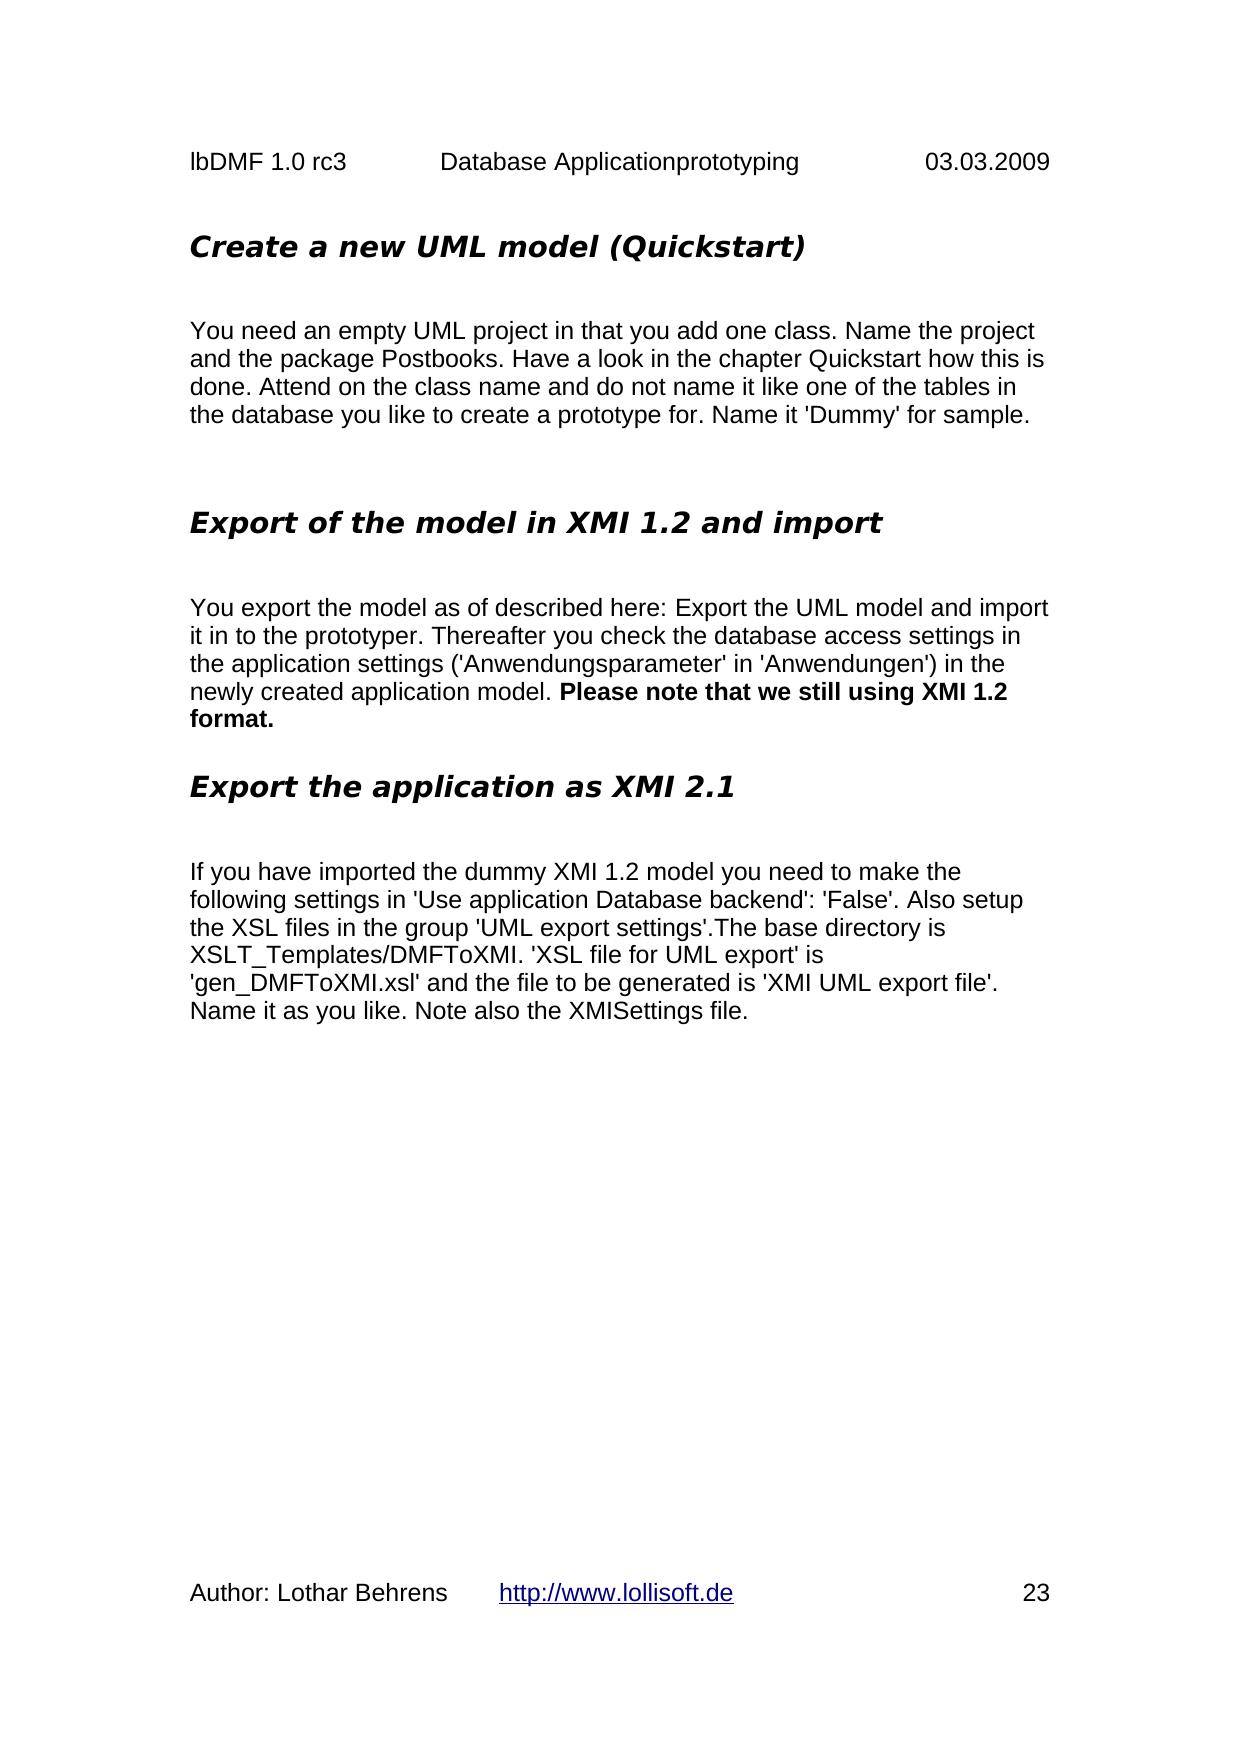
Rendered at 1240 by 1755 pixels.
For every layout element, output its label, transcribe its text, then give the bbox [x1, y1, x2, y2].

text You export the model as of described here: Export the UML model and import it in to the prototyper. Thereafter you check the database access settings in the application settings ('Anwendungsparameter' in 'Anwendungen') in the newly created application model. Please note that we still using XMI 1.2 format. [189, 594, 1050, 733]
subtitle Create a new UML model (Quickstart) [189, 230, 1050, 264]
subtitle Export of the model in XMI 1.2 and import [189, 507, 1050, 541]
text You need an empty UML project in that you add one class. Name the project and the package Postbooks. Have a look in the chapter Quickstart how this is done. Attend on the class name and do not name it like one of the tables in the database you like to create a prototype for. Name it 'Dummy' for sample. [189, 317, 1050, 429]
subtitle Export the application as XMI 2.1 [189, 771, 1050, 805]
text If you have imported the dummy XMI 1.2 model you need to make the following settings in 'Use application Database backend': 'False'. Also setup the XSL files in the group 'UML export settings'.The base directory is XSLT_Templates/DMFToXMI. 'XSL file for UML export' is 'gen_DMFToXMI.xsl' and the file to be generated is 'XMI UML export file'. Name it as you like. Note also the XMISettings file. [189, 858, 1050, 1025]
